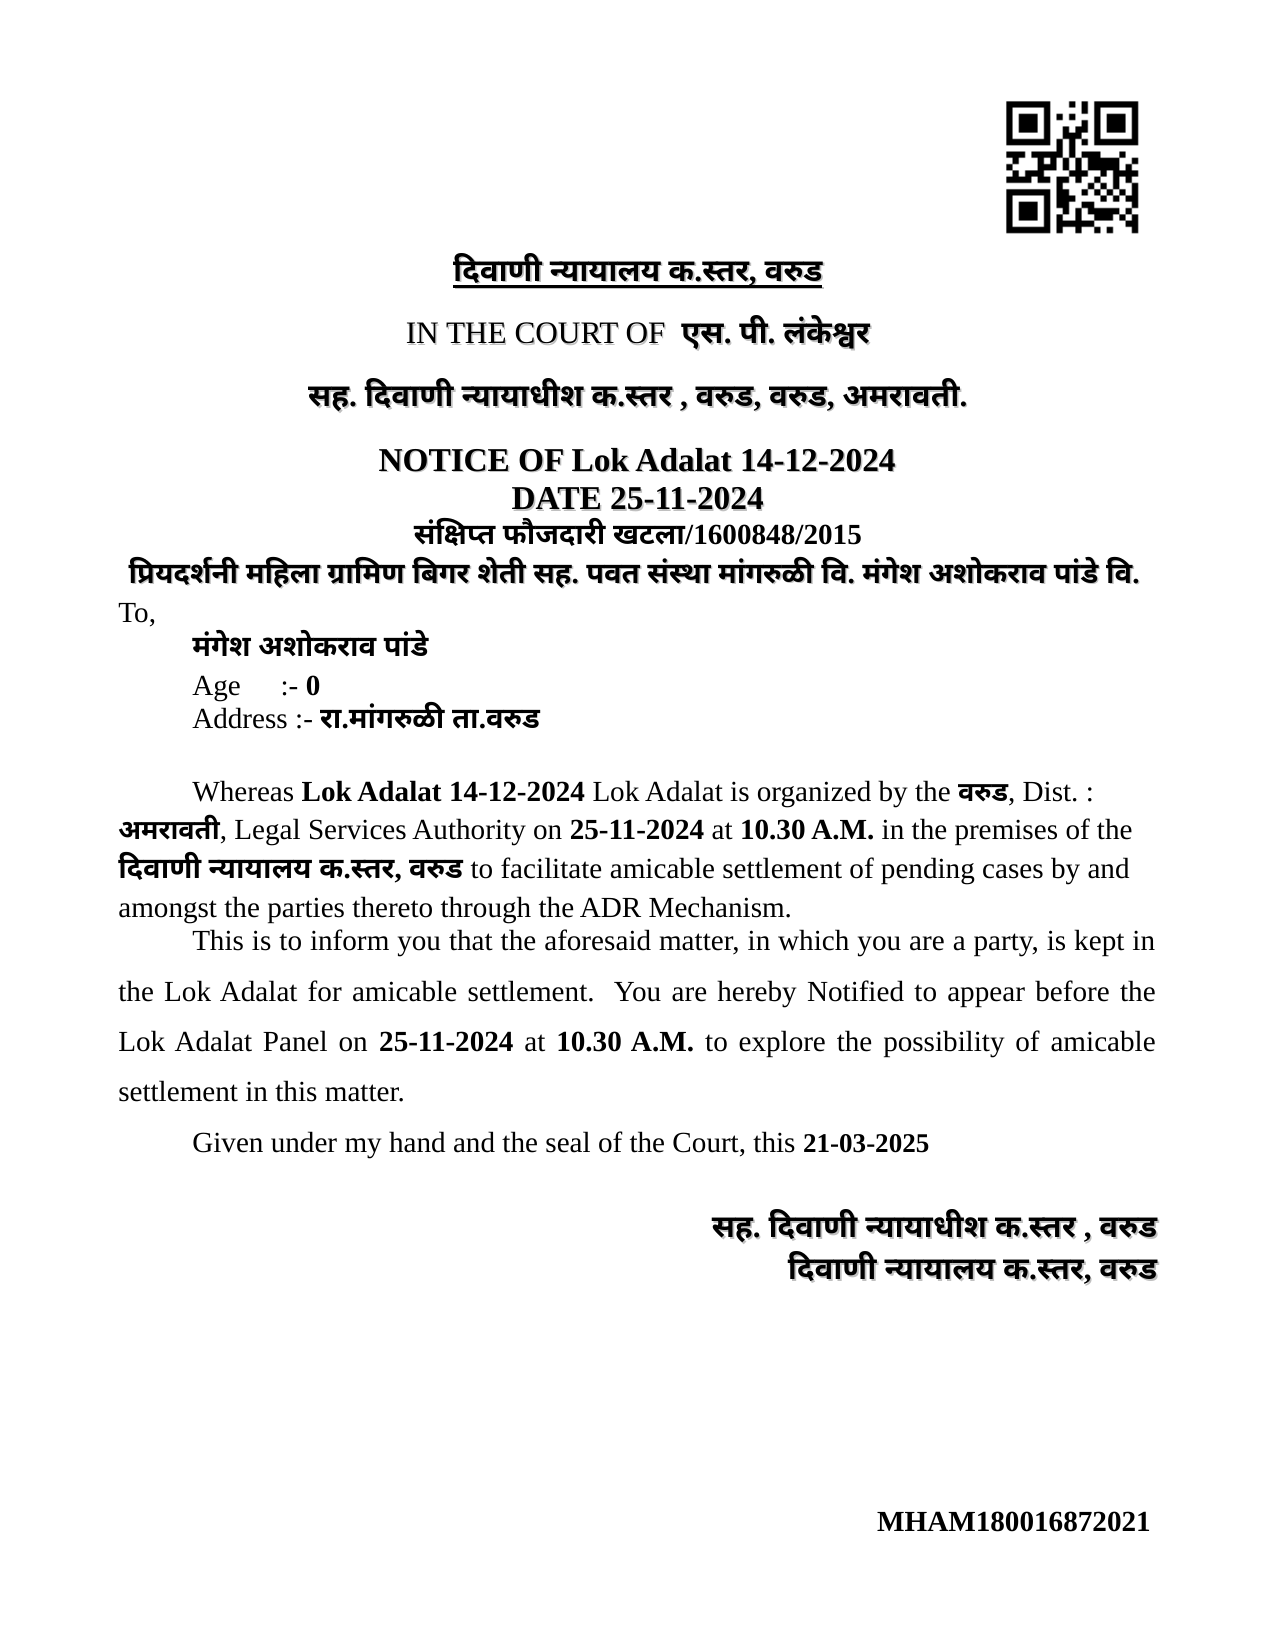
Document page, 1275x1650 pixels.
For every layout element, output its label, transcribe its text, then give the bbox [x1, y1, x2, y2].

picture [994, 89, 1151, 246]
text Age :- 0 [118, 668, 1157, 701]
table_cell [864, 85, 1156, 252]
text सह. दिवाणी न्यायाधीश क.स्तर , वरुड [118, 1209, 1157, 1251]
table_header MHAM180016872021 [864, 1499, 1156, 1543]
text IN THE COURT OF एस. पी. लंकेश्वर [118, 314, 1157, 356]
text NOTICE OF Lok Adalat 14-12-2024 [118, 440, 1157, 478]
text प्रियदर्शनी महिला ग्रामिण बिगर शेती सह. पवत संस्था मांगरुळी वि. मंगेश अशोकराव पांडे वि. [118, 556, 1157, 595]
text दिवाणी न्यायालय क.स्तर, वरुड [118, 1251, 1157, 1292]
text To, [118, 595, 1157, 629]
text मंगेश अशोकराव पांडे [118, 629, 1157, 668]
text Given under my hand and the seal of the Court, this 21-03-2025 [118, 1125, 1157, 1158]
text DATE 25-11-2024 [118, 478, 1157, 517]
text सह. दिवाणी न्यायाधीश क.स्तर , वरुड, वरुड, अमरावती. [118, 377, 1157, 419]
text दिवाणी न्यायालय क.स्तर, वरुड [118, 252, 1157, 294]
text Address :- रा.मांगरुळी ता.वरुड [118, 701, 1157, 741]
text संक्षिप्त फौजदारी खटला/1600848/2015 [118, 517, 1157, 556]
text Whereas Lok Adalat 14-12-2024 Lok Adalat is organized by the वरुड, Dist. : अमरावती, Legal Services Authority on 25-11-2024 at 10.30 A.M. in the premises of the दिवाणी न्यायालय क.स्तर, वरुड to facilitate amicable settlement of pending cases by and amongst the parties thereto through the ADR Mechanism. [118, 774, 1157, 923]
text This is to inform you that the aforesaid matter, in which you are a party, is kept in the Lok Adalat for amicable settlement. You are hereby Notified to appear before the Lok Adalat Panel on 25-11-2024 at 10.30 A.M. to explore the possibility of amicable settlement in this matter. [118, 923, 1157, 1108]
